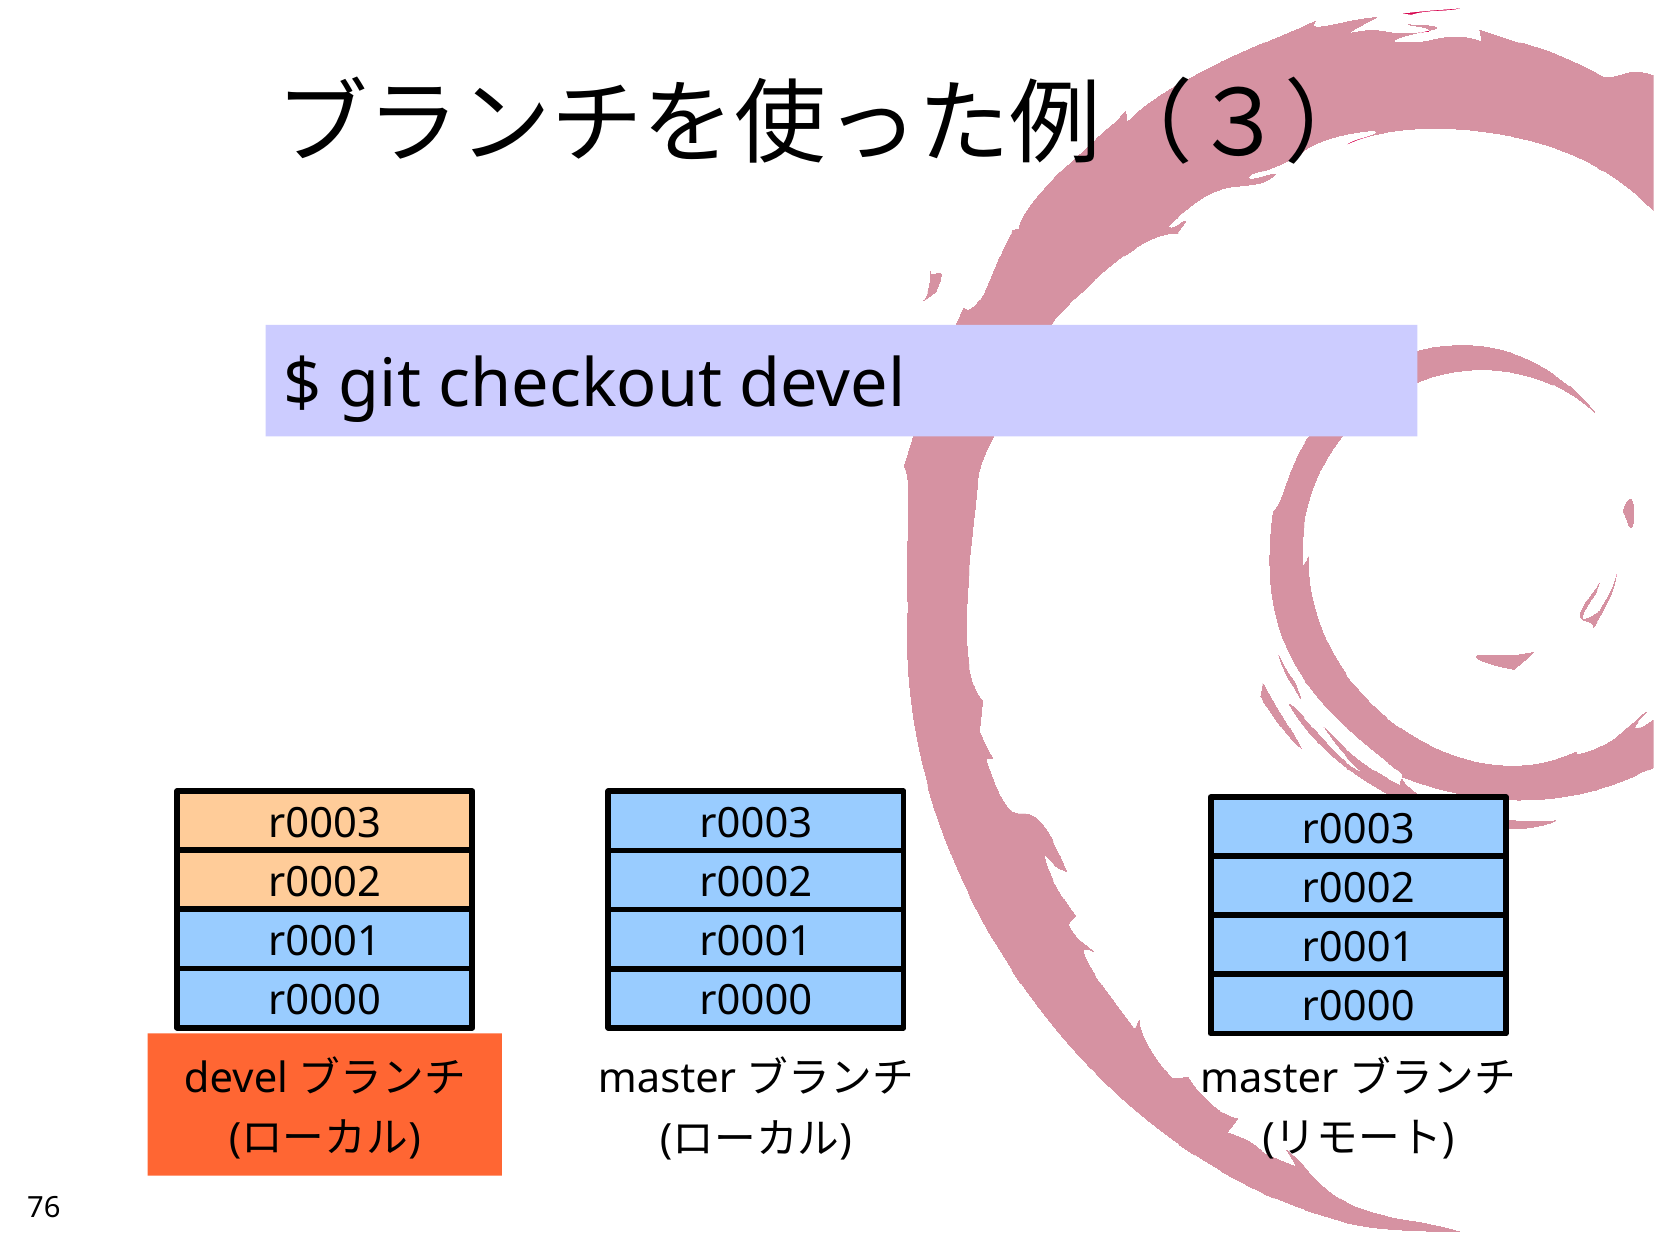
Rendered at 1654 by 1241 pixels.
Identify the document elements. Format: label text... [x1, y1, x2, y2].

text_box r0002 [177, 851, 473, 910]
text_box r0003 [177, 791, 473, 851]
text_box r0002 [1210, 857, 1506, 915]
text_box r0003 [1210, 797, 1506, 857]
text_box master ブランチ (ローカル) [578, 1033, 934, 1162]
text_box r0000 [177, 968, 473, 1028]
text_box r0000 [1210, 974, 1506, 1033]
picture [886, 0, 1654, 1241]
text_box r0001 [177, 910, 473, 968]
title ブランチを使った例（３） [82, 49, 1571, 257]
text_box devel ブランチ (ローカル) [147, 1033, 502, 1162]
text_box $ git checkout devel [265, 324, 1418, 432]
text_box master ブランチ (リモート) [1181, 1033, 1536, 1162]
text_box r0002 [608, 851, 904, 909]
text_box r0003 [608, 791, 904, 851]
text_box r0001 [608, 909, 904, 968]
text_box r0001 [1210, 915, 1506, 974]
text_box r0000 [608, 968, 904, 1028]
